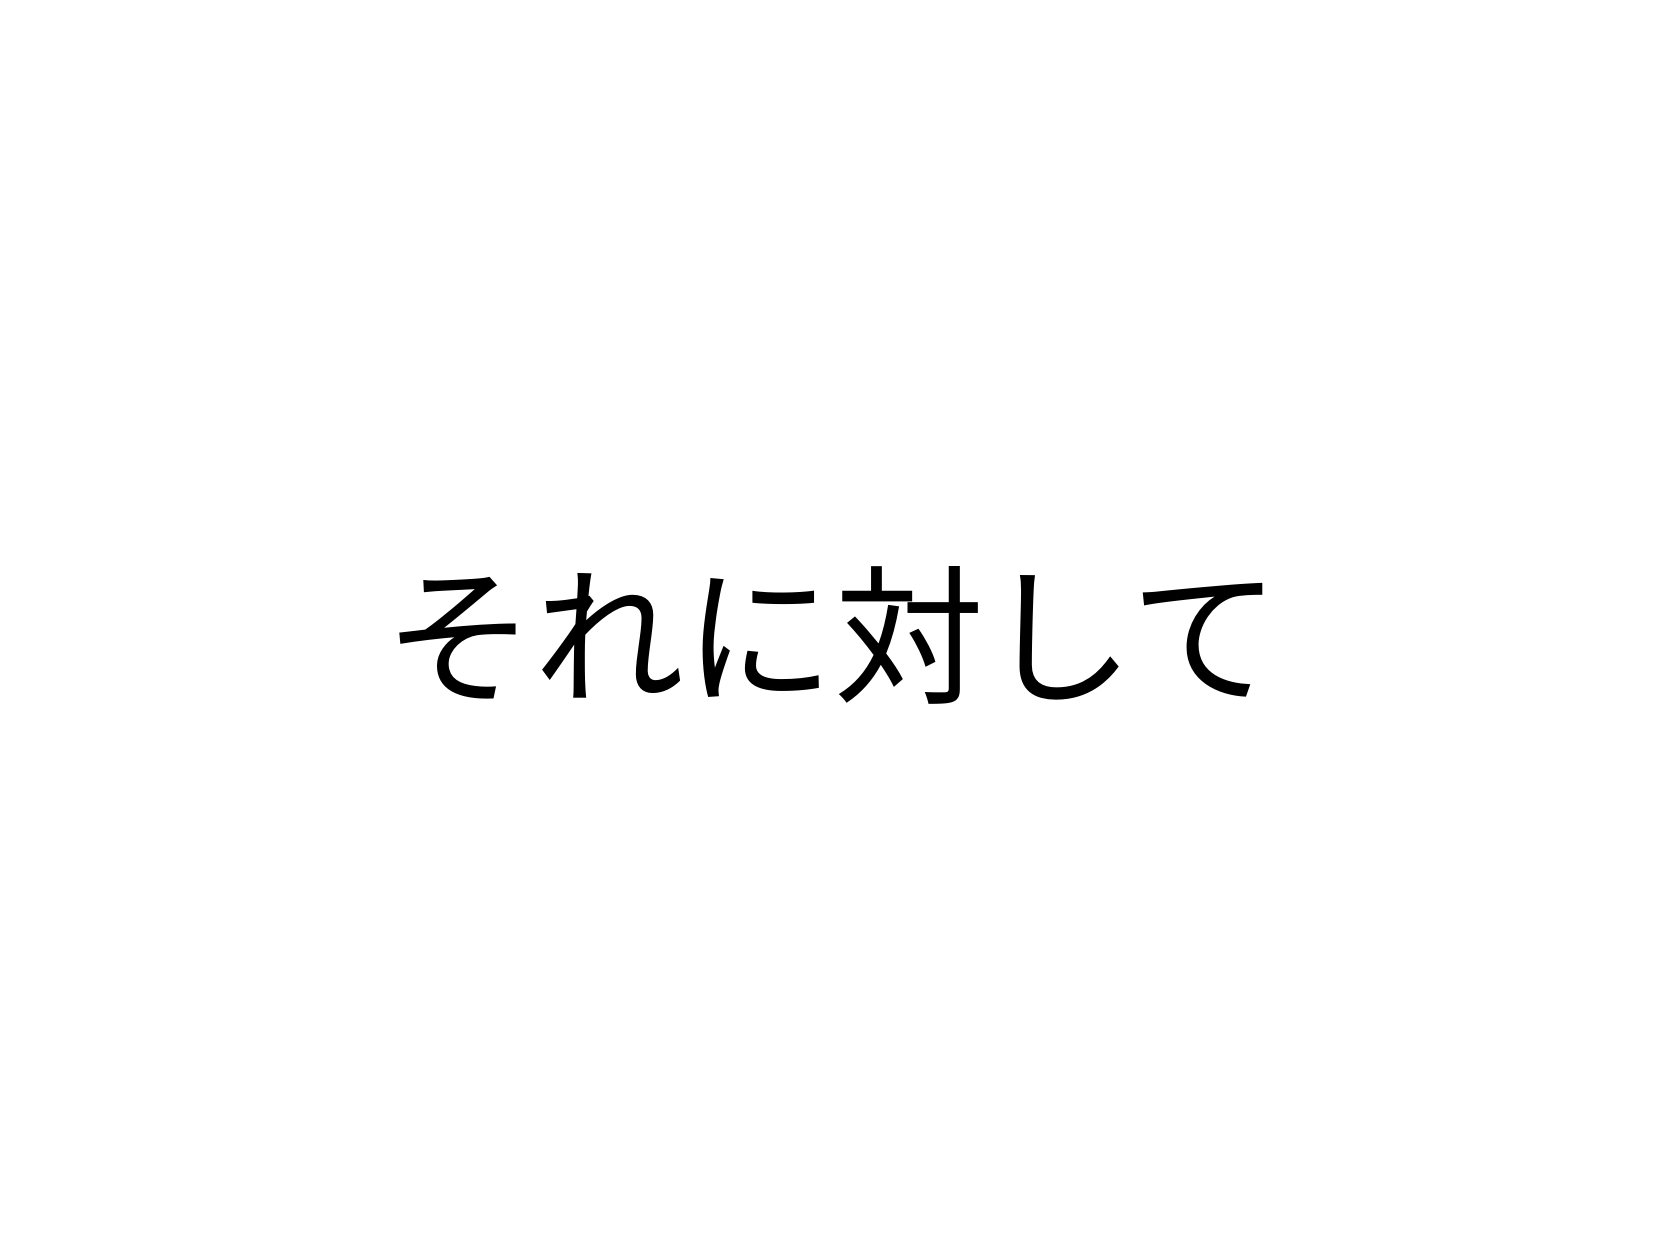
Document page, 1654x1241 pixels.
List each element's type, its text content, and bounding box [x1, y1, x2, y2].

title それに対して [88, 531, 1577, 724]
